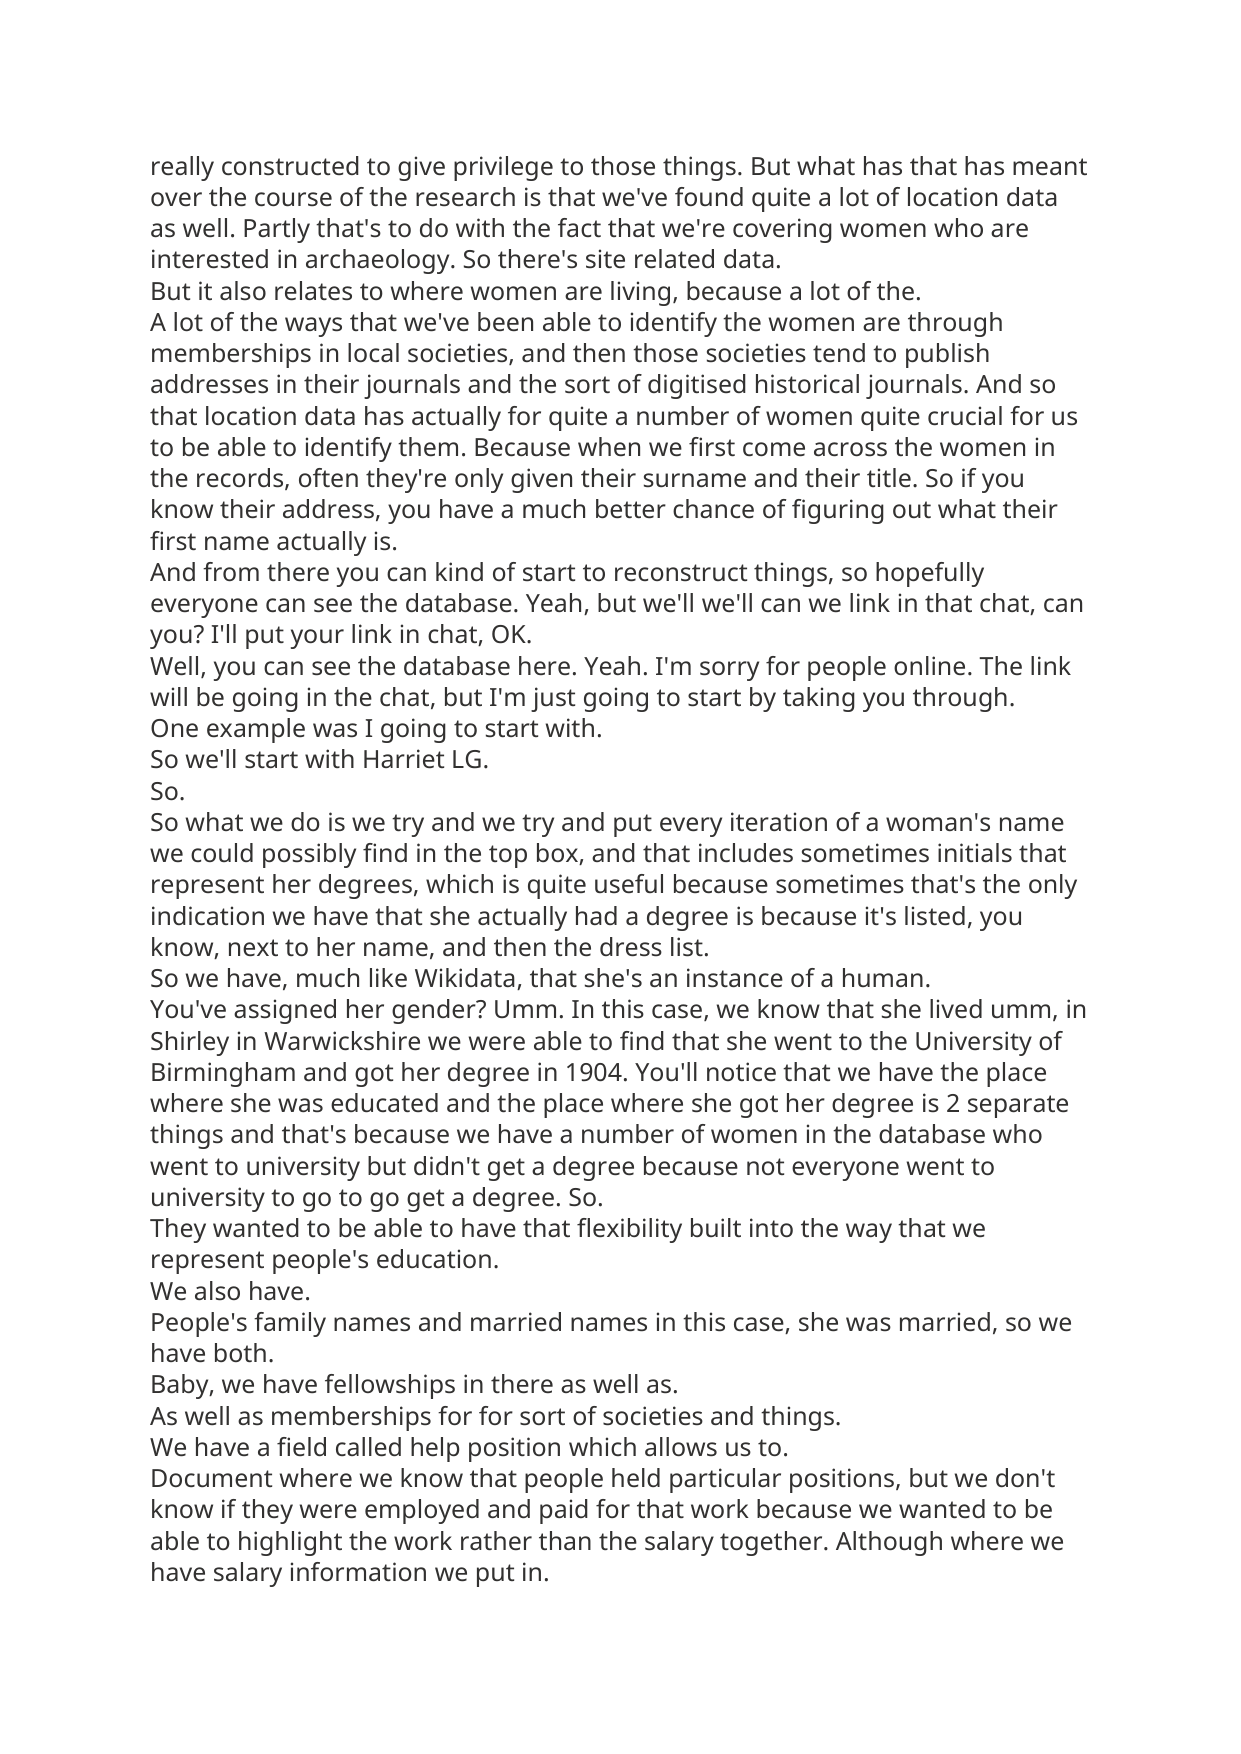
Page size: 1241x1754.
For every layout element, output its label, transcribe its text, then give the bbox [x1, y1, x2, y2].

text really constructed to give privilege to those things. But what has that has meant over the course of the research is that we've found quite a lot of location data as well. Partly that's to do with the fact that we're covering women who are interested in archaeology. So there's site related data. But it also relates to where women are living, because a lot of the. A lot of the ways that we've been able to identify the women are through memberships in local societies, and then those societies tend to publish addresses in their journals and the sort of digitised historical journals. And so that location data has actually for quite a number of women quite crucial for us to be able to identify them. Because when we first come across the women in the records, often they're only given their surname and their title. So if you know their address, you have a much better chance of figuring out what their first name actually is. And from there you can kind of start to reconstruct things, so hopefully everyone can see the database. Yeah, but we'll we'll can we link in that chat, can you? I'll put your link in chat, OK. Well, you can see the database here. Yeah. I'm sorry for people online. The link will be going in the chat, but I'm just going to start by taking you through. One example was I going to start with. So we'll start with Harriet LG. So. So what we do is we try and we try and put every iteration of a woman's name we could possibly find in the top box, and that includes sometimes initials that represent her degrees, which is quite useful because sometimes that's the only indication we have that she actually had a degree is because it's listed, you know, next to her name, and then the dress list. So we have, much like Wikidata, that she's an instance of a human. You've assigned her gender? Umm. In this case, we know that she lived umm, in Shirley in Warwickshire we were able to find that she went to the University of Birmingham and got her degree in 1904. You'll notice that we have the place where she was educated and the place where she got her degree is 2 separate things and that's because we have a number of women in the database who went to university but didn't get a degree because not everyone went to university to go to go get a degree. So. They wanted to be able to have that flexibility built into the way that we represent people's education. We also have. People's family names and married names in this case, she was married, so we have both. Baby, we have fellowships in there as well as. As well as memberships for for sort of societies and things. We have a field called help position which allows us to. Document where we know that people held particular positions, but we don't know if they were employed and paid for that work because we wanted to be able to highlight the work rather than the salary together. Although where we have salary information we put in. [150, 150, 1090, 1587]
